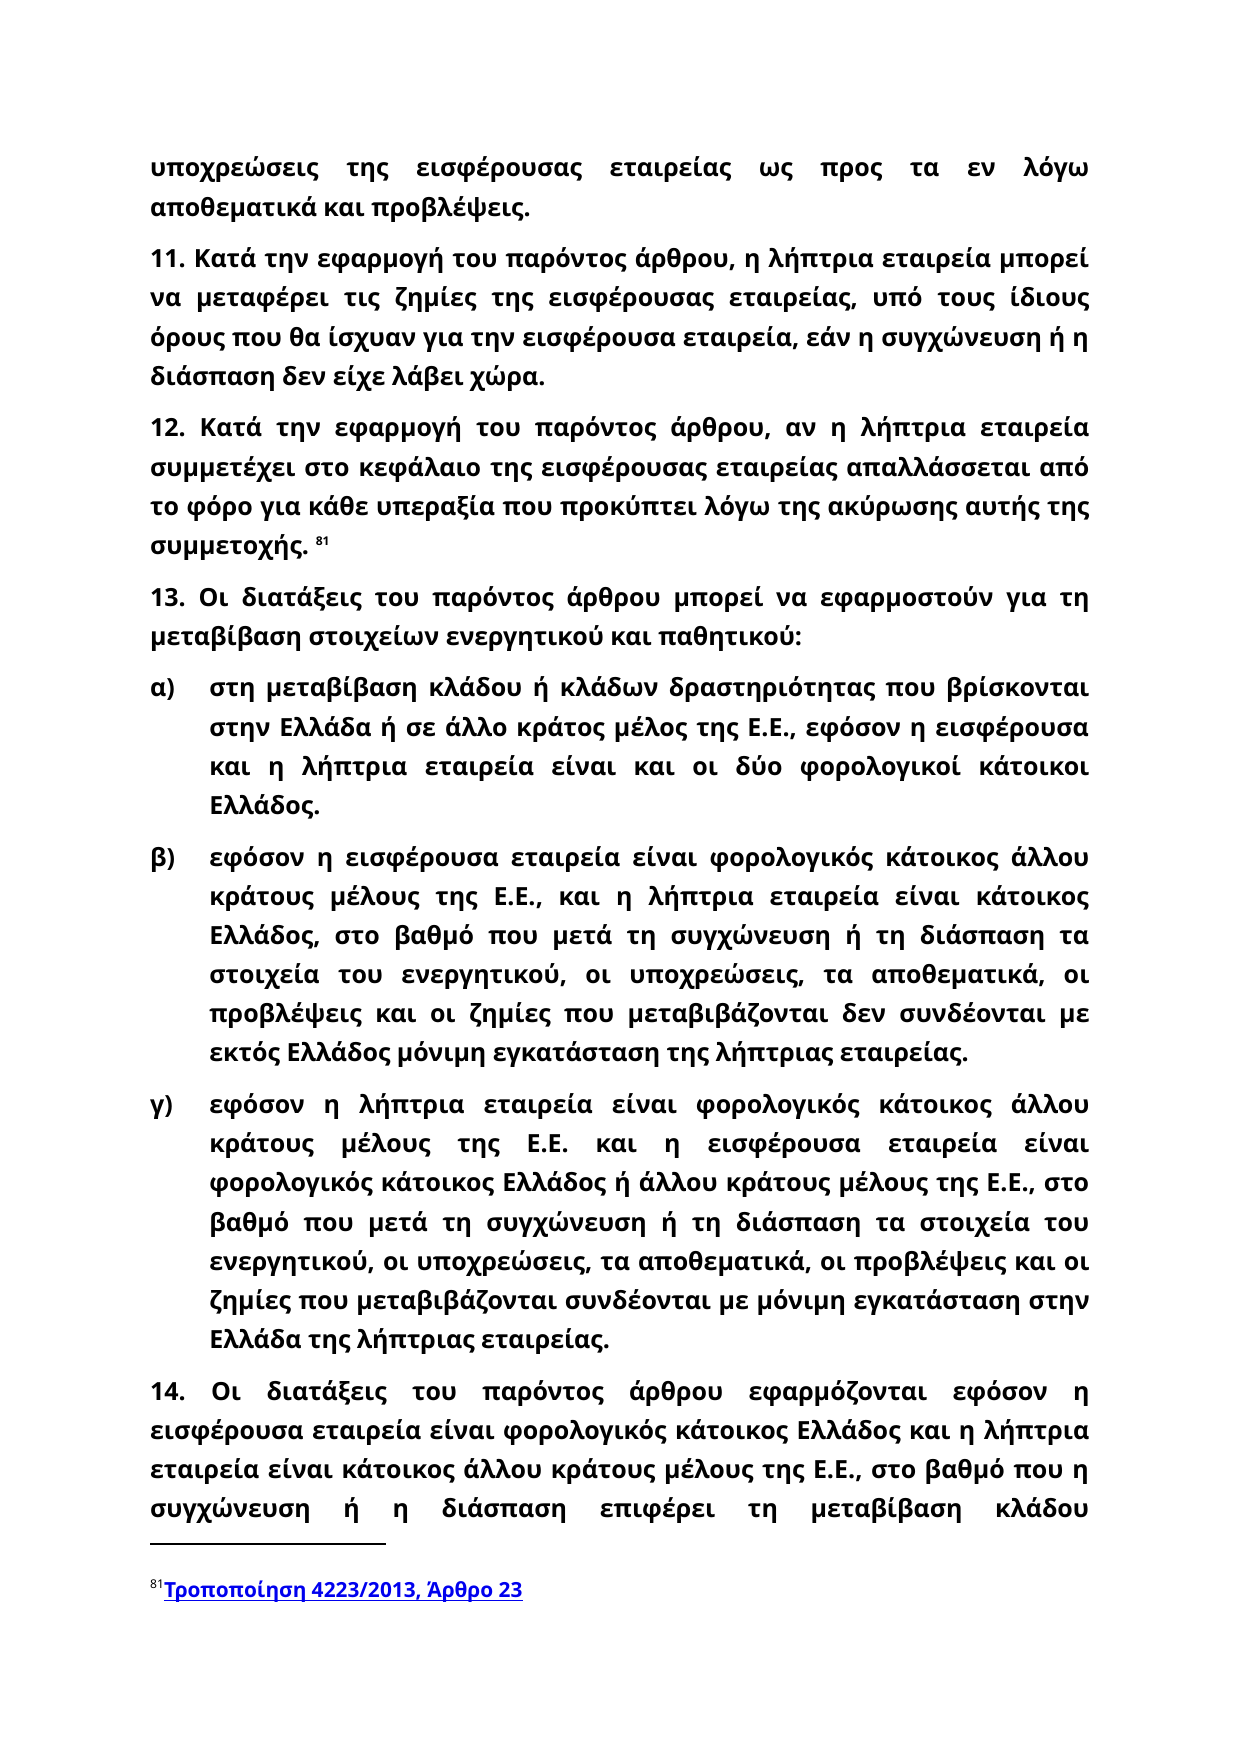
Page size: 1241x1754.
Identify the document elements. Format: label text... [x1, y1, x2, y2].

text υποχρεώσεις της εισφέρουσας εταιρείας ως προς τα εν λόγω αποθεματικά και προβλέψεις. [150, 150, 1090, 223]
text 14. Οι διατάξεις του παρόντος άρθρου εφαρμόζονται εφόσον η εισφέρουσα εταιρεία είναι φορολογικός κάτοικος Ελλάδος και η λήπτρια εταιρεία είναι κάτοικος άλλου κράτους μέλους της Ε.Ε., στο βαθμό που η συγχώνευση ή η διάσπαση επιφέρει τη μεταβίβαση κλάδου [150, 1373, 1090, 1525]
list β) εφόσον η εισφέρουσα εταιρεία είναι φορολογικός κάτοικος άλλου κράτους μέλους της Ε.Ε., και η λήπτρια εταιρεία είναι κάτοικος Ελλάδος, στο βαθμό που μετά τη συγχώνευση ή τη διάσπαση τα στοιχεία του ενεργητικού, οι υποχρεώσεις, τα αποθεματικά, οι προβλέψεις και οι ζημίες που μεταβιβάζονται δεν συνδέονται με εκτός Ελλάδος μόνιμη εγκατάσταση της λήπτριας εταιρείας. [150, 839, 1090, 1069]
text 11. Κατά την εφαρμογή του παρόντος άρθρου, η λήπτρια εταιρεία μπορεί να μεταφέρει τις ζημίες της εισφέρουσας εταιρείας, υπό τους ίδιους όρους που θα ίσχυαν για την εισφέρουσα εταιρεία, εάν η συγχώνευση ή η διάσπαση δεν είχε λάβει χώρα. [150, 241, 1090, 392]
text 13. Οι διατάξεις του παρόντος άρθρου μπορεί να εφαρμοστούν για τη μεταβίβαση στοιχείων ενεργητικού και παθητικού: [150, 579, 1090, 652]
list α) στη μεταβίβαση κλάδου ή κλάδων δραστηριότητας που βρίσκονται στην Ελλάδα ή σε άλλο κράτος μέλος της Ε.Ε., εφόσον η εισφέρουσα και η λήπτρια εταιρεία είναι και οι δύο φορολογικοί κάτοικοι Ελλάδος. [150, 670, 1090, 822]
text 12. Κατά την εφαρμογή του παρόντος άρθρου, αν η λήπτρια εταιρεία συμμετέχει στο κεφάλαιο της εισφέρουσας εταιρείας απαλλάσσεται από το φόρο για κάθε υπεραξία που προκύπτει λόγω της ακύρωσης αυτής της συμμετοχής. [150, 410, 1090, 562]
list γ) εφόσον η λήπτρια εταιρεία είναι φορολογικός κάτοικος άλλου κράτους μέλους της Ε.Ε. και η εισφέρουσα εταιρεία είναι φορολογικός κάτοικος Ελλάδος ή άλλου κράτους μέλους της Ε.Ε., στο βαθμό που μετά τη συγχώνευση ή τη διάσπαση τα στοιχεία του ενεργητικού, οι υποχρεώσεις, τα αποθεματικά, οι προβλέψεις και οι ζημίες που μεταβιβάζονται συνδέονται με μόνιμη εγκατάσταση στην Ελλάδα της λήπτριας εταιρείας. [150, 1087, 1090, 1356]
text Τροποποίηση 4223/2013, Άρθρο 23 [150, 1576, 1090, 1604]
